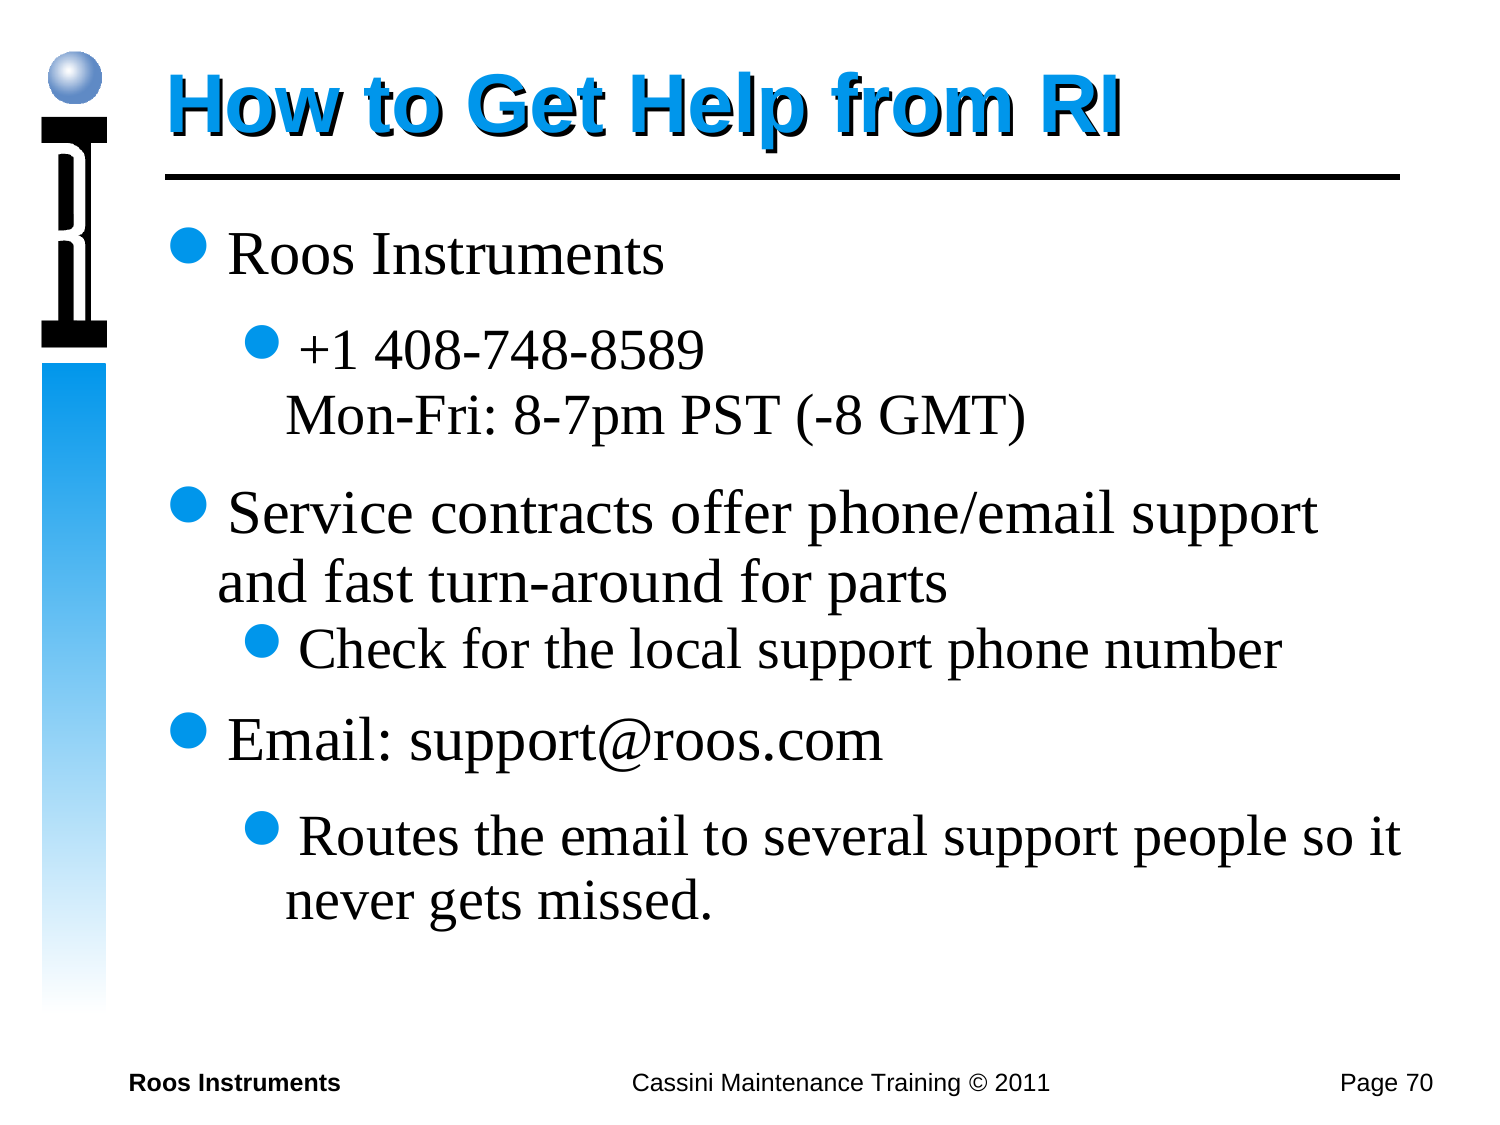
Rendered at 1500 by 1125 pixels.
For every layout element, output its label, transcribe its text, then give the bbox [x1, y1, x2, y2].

title How to Get Help from RI [165, 45, 1411, 150]
list Roos Instruments +1 408-748-8589 Mon-Fri: 8-7pm PST (-8 GMT) Service contracts offer phone/email support and fast turn-around for parts Check for the local support phone number Email: support@roos.com Routes the email to several support people so it never gets missed. [165, 218, 1408, 1012]
